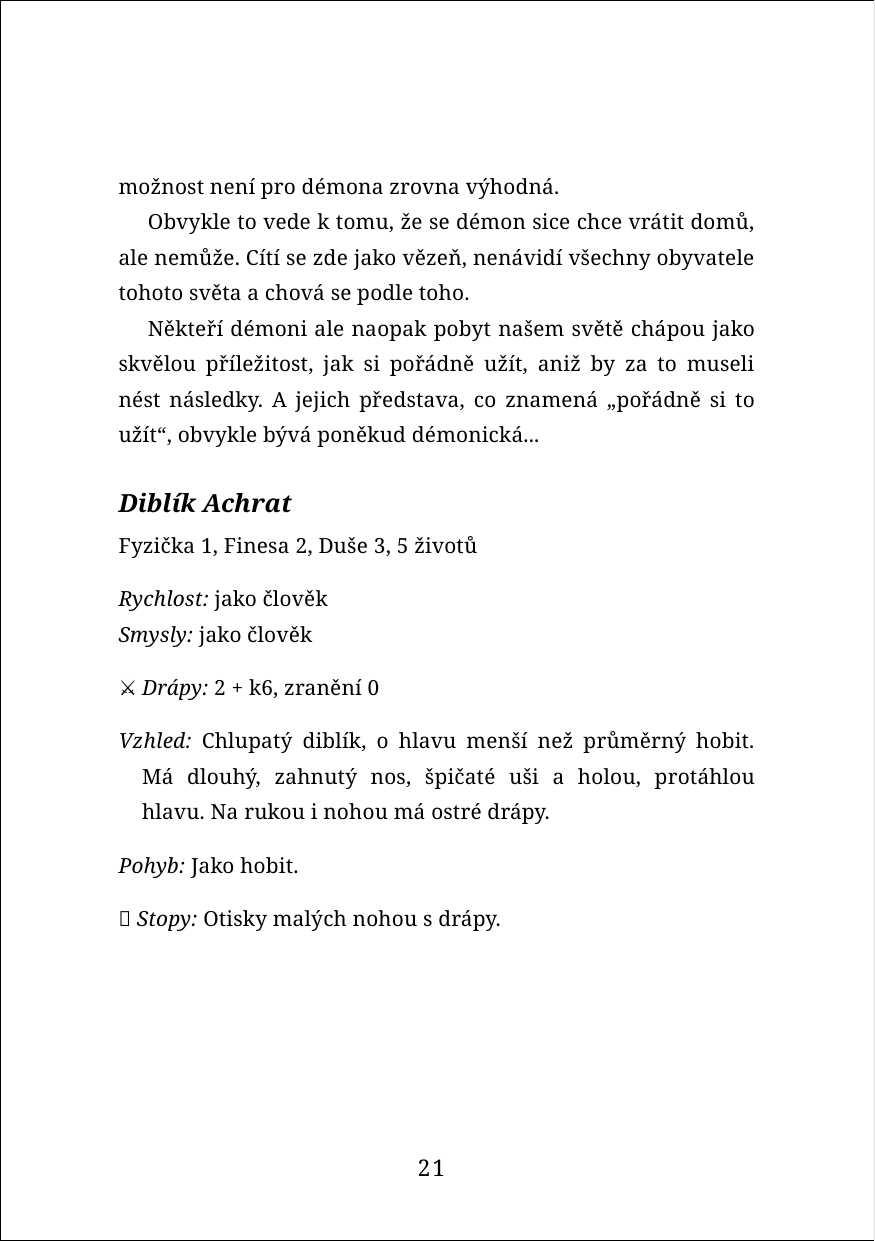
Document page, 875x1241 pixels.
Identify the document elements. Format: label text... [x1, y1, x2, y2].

text Vzhled: Chlupatý diblík, o hlavu menší než průměrný hobit. Má dlouhý, zahnutý nos, špičaté uši a holou, protáhlou hlavu. Na rukou i nohou má ostré drápy. [118, 726, 756, 826]
text Pohyb: Jako hobit. [118, 851, 756, 879]
text možnost není pro démona zrovna výhodná. Obvykle to vede k tomu, že se démon sice chce vrátit domů, ale nemůže. Cítí se zde jako vězeň, nenávidí všechny obyvatele tohoto světa a chová se podle toho. Někteří démoni ale naopak pobyt našem světě chápou jako skvělou příležitost, jak si pořádně užít, aniž by za to museli nést následky. A jejich představa, co znamená „pořádně si to užít“, obvykle bývá poněkud démonická... [118, 172, 756, 449]
text Smysly: jako člověk [118, 620, 756, 648]
text Fyzička 1, Finesa 2, Duše 3, 5 životů [118, 531, 756, 560]
text ⚔ Drápy: 2 + k6, zranění 0 [118, 673, 756, 702]
text Rychlost: jako člověk [118, 584, 756, 613]
text 👣 Stopy: Otisky malých nohou s drápy. [118, 904, 756, 932]
subtitle Diblík Achrat [118, 485, 756, 519]
